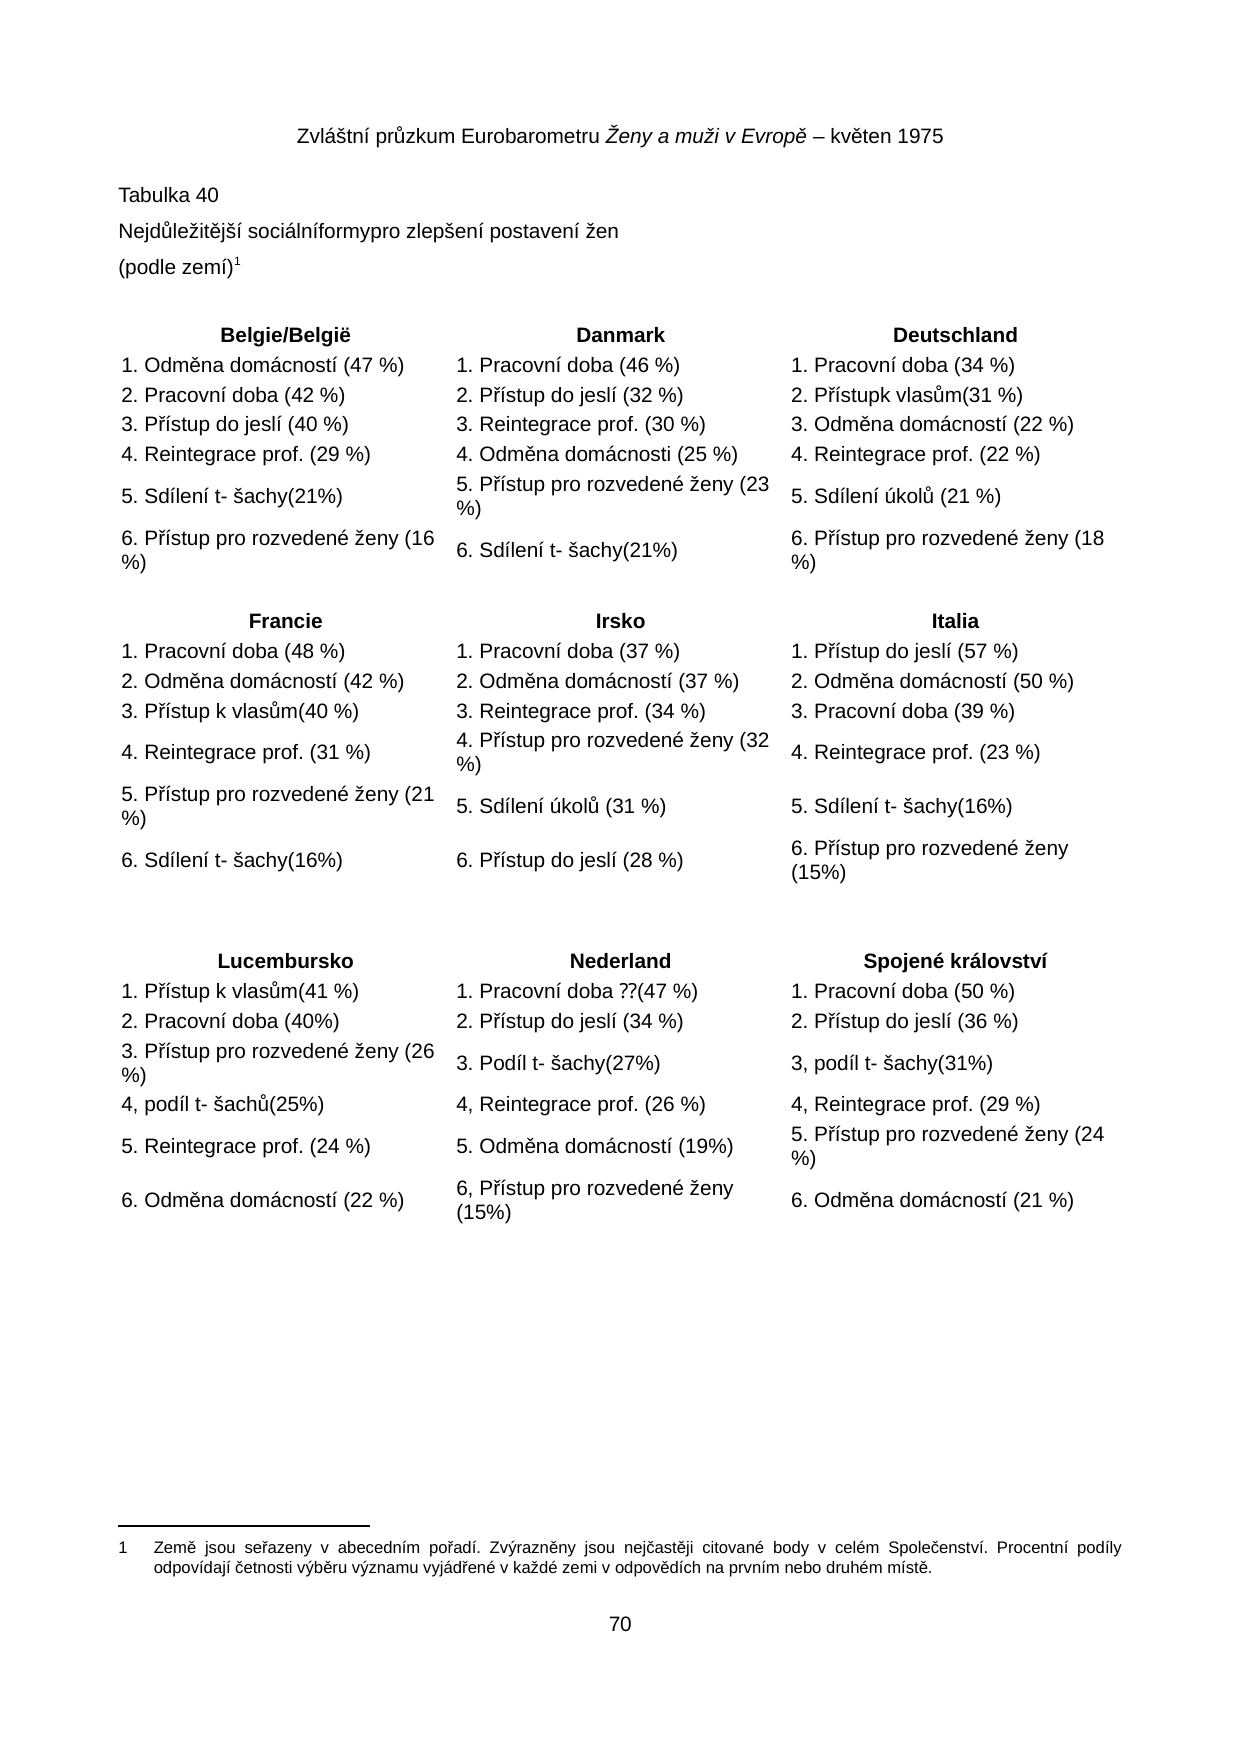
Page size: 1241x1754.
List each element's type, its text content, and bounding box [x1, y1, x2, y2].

table_cell 1. Pracovní doba (50 %) [788, 976, 1123, 1006]
table_cell 2. Přístup do jeslí (34 %) [453, 1006, 788, 1036]
table_cell 3. Podíl t- šachy(27%) [453, 1036, 788, 1089]
table_cell [453, 887, 788, 916]
table_cell 2. Přístup do jeslí (32 %) [453, 380, 788, 409]
table_header Deutschland [788, 320, 1123, 350]
table_cell 2. Pracovní doba (42 %) [118, 380, 453, 409]
table_cell Lucembursko [118, 946, 453, 976]
table_cell 5. Odměna domácností (19%) [453, 1119, 788, 1173]
text Nejdůležitější sociálníformypro zlepšení postavení žen [118, 219, 1122, 243]
table_cell [788, 576, 1123, 606]
table_cell 2. Odměna domácností (50 %) [788, 666, 1123, 696]
table_header Danmark [453, 320, 788, 350]
table_cell 5. Sdílení t- šachy(16%) [788, 779, 1123, 833]
table_cell 6. Odměna domácností (22 %) [118, 1173, 453, 1227]
table_cell 5. Přístup pro rozvedené ženy (23 %) [453, 469, 788, 523]
table_cell 3. Přístup pro rozvedené ženy (26 %) [118, 1036, 453, 1089]
table_cell 2. Přístup do jeslí (36 %) [788, 1006, 1123, 1036]
table_cell 6. Přístup do jeslí (28 %) [453, 833, 788, 887]
table_cell 5. Přístup pro rozvedené ženy (21 %) [118, 779, 453, 833]
table_cell [453, 916, 788, 946]
table_cell Irsko [453, 606, 788, 636]
table_cell 1. Přístup k vlasům(41 %) [118, 976, 453, 1006]
table_cell 6. Přístup pro rozvedené ženy (18 %) [788, 523, 1123, 576]
table_cell Nederland [453, 946, 788, 976]
table_cell 6. Sdílení t- šachy(16%) [118, 833, 453, 887]
table_cell 3. Odměna domácností (22 %) [788, 409, 1123, 439]
table_cell 3. Přístup k vlasům(40 %) [118, 696, 453, 725]
table_cell 2. Pracovní doba (40%) [118, 1006, 453, 1036]
table_cell Spojené království [788, 946, 1123, 976]
table_cell 5. Sdílení úkolů (21 %) [788, 469, 1123, 523]
table_cell [118, 887, 453, 916]
table_cell 1. Pracovní doba (48 %) [118, 636, 453, 666]
table_cell 2. Odměna domácností (42 %) [118, 666, 453, 696]
table_cell 1. Pracovní doba (46 %) [453, 350, 788, 379]
table_cell Italia [788, 606, 1123, 636]
table_cell 1. Pracovní doba (34 %) [788, 350, 1123, 379]
table_cell 2. Odměna domácností (37 %) [453, 666, 788, 696]
table_cell [118, 576, 453, 606]
table_cell 4, Reintegrace prof. (26 %) [453, 1089, 788, 1119]
table_cell 2. Přístupk vlasům(31 %) [788, 380, 1123, 409]
text Tabulka 40 [118, 183, 1122, 207]
table_cell 4, podíl t- šachů(25%) [118, 1089, 453, 1119]
table_cell 3. Přístup do jeslí (40 %) [118, 409, 453, 439]
table_cell 4. Reintegrace prof. (31 %) [118, 725, 453, 779]
table_header Belgie/België [118, 320, 453, 350]
table_cell 4. Reintegrace prof. (23 %) [788, 725, 1123, 779]
table_cell 1. Přístup do jeslí (57 %) [788, 636, 1123, 666]
table_cell 5. Přístup pro rozvedené ženy (24 %) [788, 1119, 1123, 1173]
table_cell 6. Odměna domácností (21 %) [788, 1173, 1123, 1227]
table_cell 1. Pracovní doba ⁇(47 %) [453, 976, 788, 1006]
table_cell 5. Sdílení úkolů (31 %) [453, 779, 788, 833]
table_cell 3. Reintegrace prof. (30 %) [453, 409, 788, 439]
table_cell 1. Odměna domácností (47 %) [118, 350, 453, 379]
table_cell 4. Přístup pro rozvedené ženy (32 %) [453, 725, 788, 779]
table_cell 3. Reintegrace prof. (34 %) [453, 696, 788, 725]
text (podle zemí) [118, 254, 1122, 278]
table_cell 6. Přístup pro rozvedené ženy (16 %) [118, 523, 453, 576]
table_cell 4. Reintegrace prof. (29 %) [118, 439, 453, 469]
table_cell 4, Reintegrace prof. (29 %) [788, 1089, 1123, 1119]
table_cell 1. Pracovní doba (37 %) [453, 636, 788, 666]
table_cell [788, 916, 1123, 946]
table_cell 4. Reintegrace prof. (22 %) [788, 439, 1123, 469]
table_cell [453, 576, 788, 606]
table_cell 4. Odměna domácnosti (25 %) [453, 439, 788, 469]
table_cell 5. Sdílení t- šachy(21%) [118, 469, 453, 523]
table_cell 6. Sdílení t- šachy(21%) [453, 523, 788, 576]
text Země jsou seřazeny v abecedním pořadí. Zvýrazněny jsou nejčastěji citované body v celém Společenství. Procentní podíly odpovídají četnosti výběru významu vyjádřené v každé zemi v odpovědích na prvním nebo druhém místě. [118, 1538, 1122, 1577]
table_cell 3. Pracovní doba (39 %) [788, 696, 1123, 725]
table_cell 6. Přístup pro rozvedené ženy (15%) [788, 833, 1123, 887]
table_cell 3, podíl t- šachy(31%) [788, 1036, 1123, 1089]
table_cell [118, 916, 453, 946]
table_cell 5. Reintegrace prof. (24 %) [118, 1119, 453, 1173]
table_cell [788, 887, 1123, 916]
table_cell Francie [118, 606, 453, 636]
table_cell 6, Přístup pro rozvedené ženy (15%) [453, 1173, 788, 1227]
